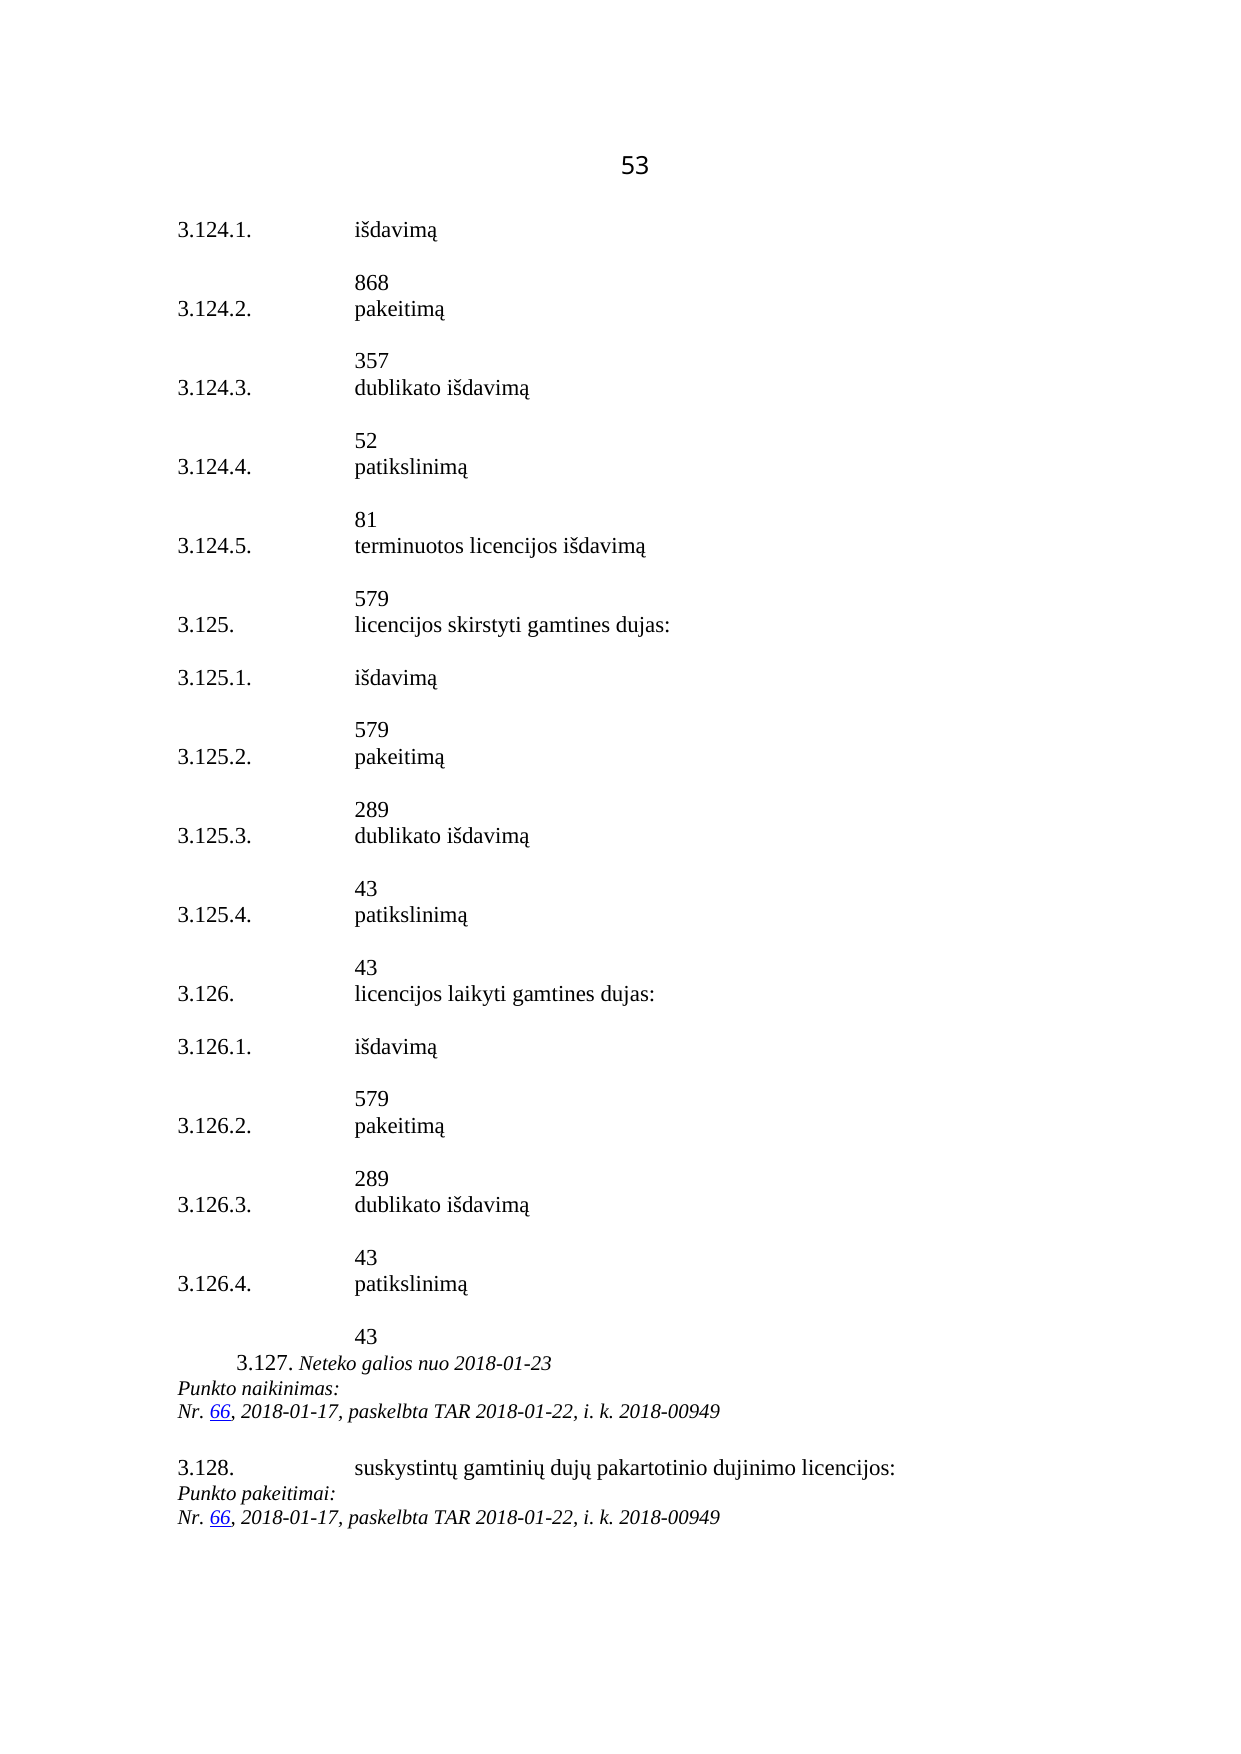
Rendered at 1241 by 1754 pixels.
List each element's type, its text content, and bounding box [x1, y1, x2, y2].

text 3.124.3. dublikato išdavimą 52 [177, 374, 945, 453]
text Nr. 66, 2018-01-17, paskelbta TAR 2018-01-22, i. k. 2018-00949 [177, 1399, 1092, 1423]
text 3.125. licencijos skirstyti gamtines dujas: [177, 611, 945, 664]
text Punkto naikinimas: [177, 1375, 1092, 1399]
text 3.128. suskystintų gamtinių dujų pakartotinio dujinimo licencijos: [177, 1452, 945, 1481]
text Punkto pakeitimai: [177, 1481, 1092, 1505]
text 3.124.1. išdavimą 868 [177, 216, 945, 295]
text 3.126.2. pakeitimą 289 [177, 1112, 945, 1191]
text 3.126.4. patikslinimą 43 [177, 1270, 945, 1349]
text 3.125.2. pakeitimą 289 [177, 743, 945, 822]
text 3.125.4. patikslinimą 43 [177, 901, 945, 980]
text 3.124.5. terminuotos licencijos išdavimą 579 [177, 532, 945, 611]
text 3.127. Neteko galios nuo 2018-01-23 [177, 1349, 1092, 1375]
text 3.124.4. patikslinimą 81 [177, 453, 945, 532]
text Nr. 66, 2018-01-17, paskelbta TAR 2018-01-22, i. k. 2018-00949 [177, 1505, 1092, 1529]
text 3.126. licencijos laikyti gamtines dujas: [177, 980, 945, 1033]
text 3.126.1. išdavimą 579 [177, 1033, 945, 1112]
text 3.125.3. dublikato išdavimą 43 [177, 822, 945, 901]
text 3.125.1. išdavimą 579 [177, 664, 945, 743]
text 3.126.3. dublikato išdavimą 43 [177, 1191, 945, 1270]
text 3.124.2. pakeitimą 357 [177, 295, 945, 374]
